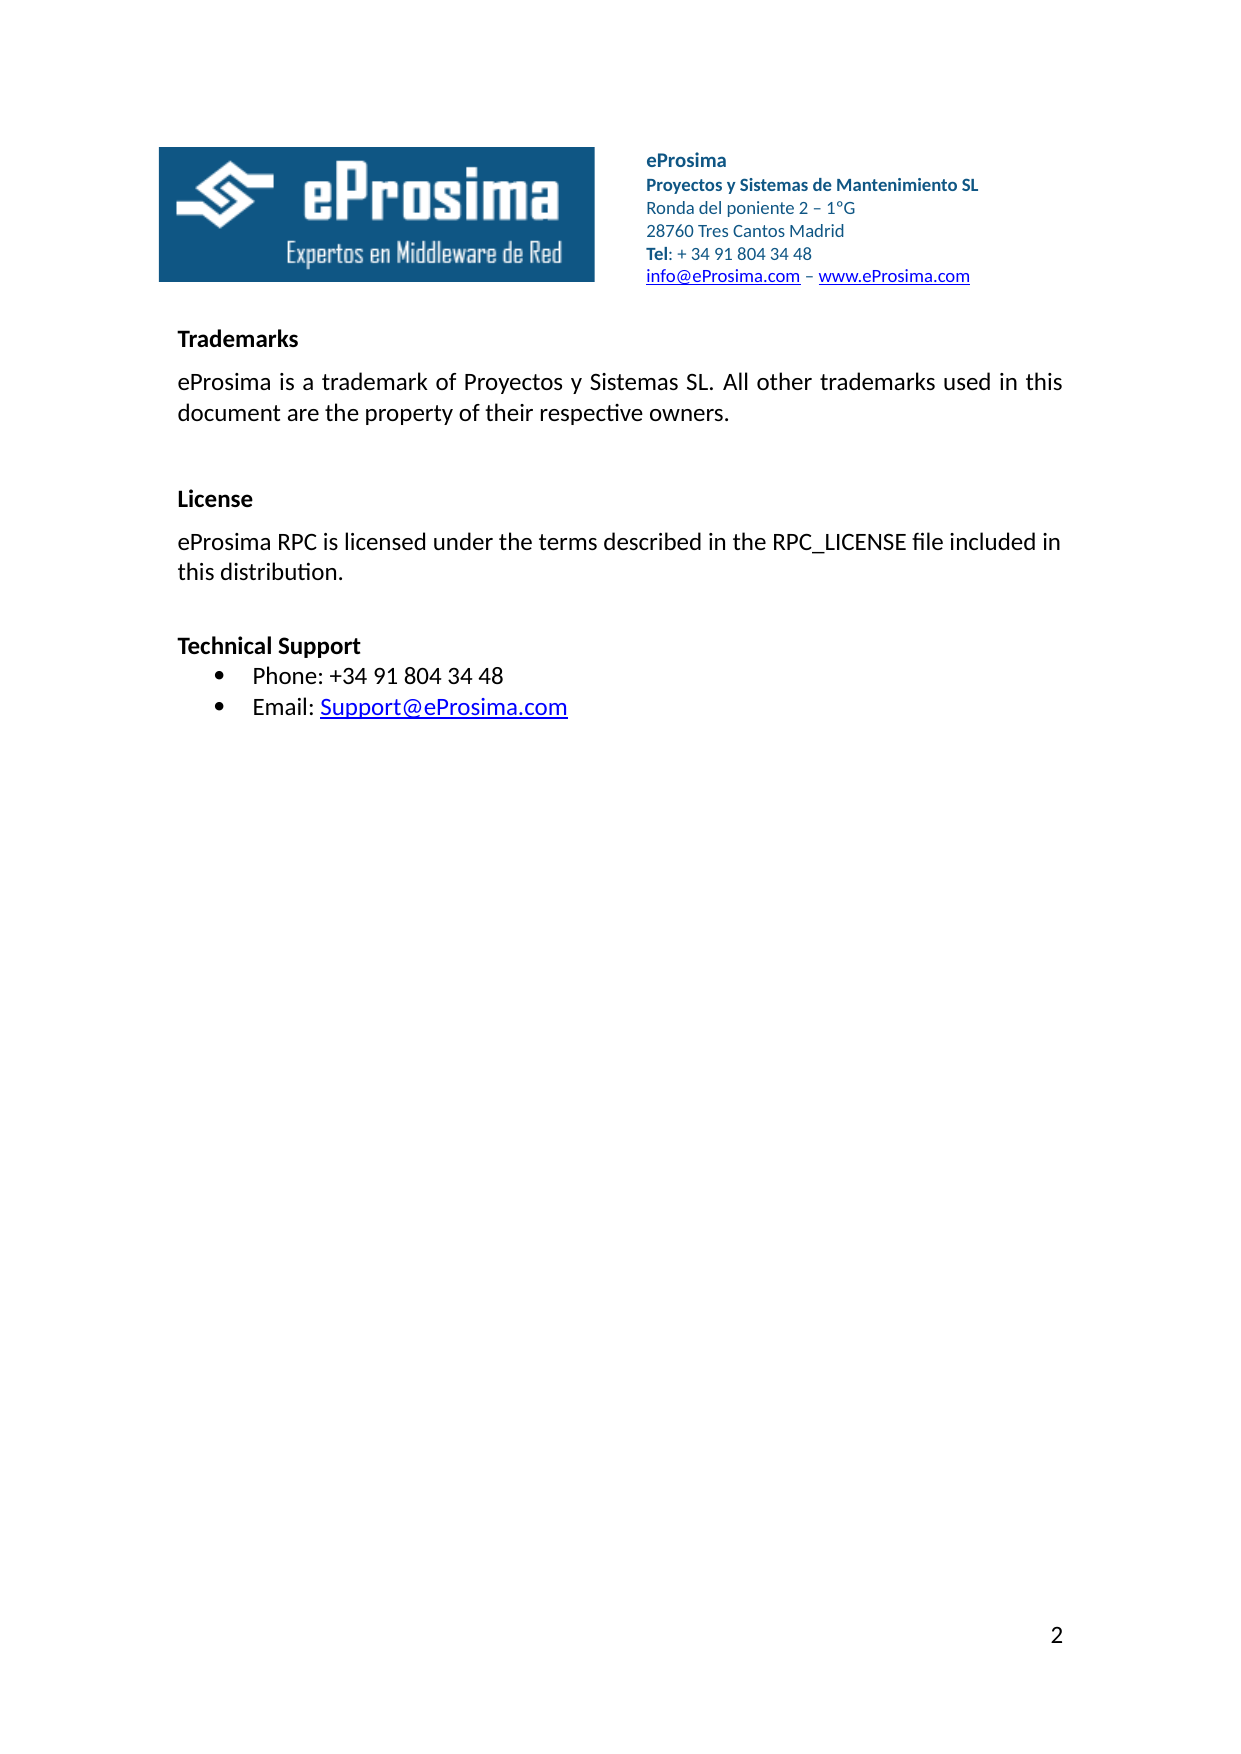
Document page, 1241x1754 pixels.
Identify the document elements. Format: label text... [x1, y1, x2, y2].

text eProsima is a trademark of Proyectos y Sistemas SL. All other trademarks used in this document are the property of their respective owners. [177, 366, 1063, 427]
text Technical Support [177, 630, 1063, 660]
table_header [148, 148, 635, 288]
text eProsima RPC is licensed under the terms described in the RPC_LICENSE file included in this distribution. [177, 526, 1063, 587]
list Email: Support@eProsima.com [215, 691, 1063, 721]
list Phone: +34 91 804 34 48 [215, 660, 1063, 691]
table_header eProsima Proyectos y Sistemas de Mantenimiento SL Ronda del poniente 2 – 1ºG 28760 Tres Cantos Madrid Tel: + 34 91 804 34 48 info@eProsima.com – www.eProsima.com [635, 148, 1074, 288]
picture [158, 147, 595, 282]
text Trademarks [177, 323, 1063, 354]
text License [177, 483, 1063, 513]
